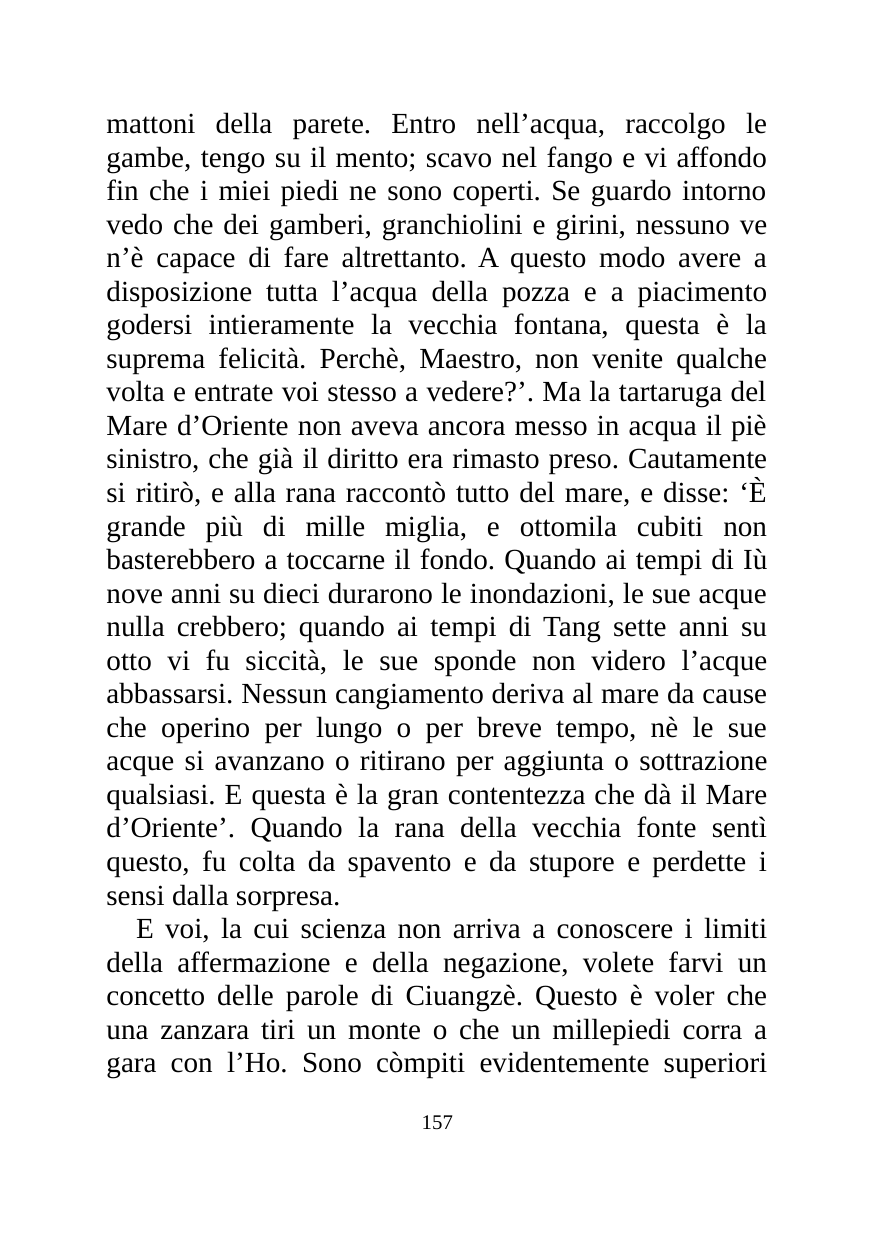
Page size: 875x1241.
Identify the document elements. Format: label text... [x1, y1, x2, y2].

text mattoni della parete. Entro nell’acqua, raccolgo le gambe, tengo su il mento; scavo nel fango e vi affondo fin che i miei piedi ne sono coperti. Se guardo intorno vedo che dei gamberi, granchiolini e girini, nessuno ve n’è capace di fare altrettanto. A questo modo avere a disposizione tutta l’acqua della pozza e a piacimento godersi intieramente la vecchia fontana, questa è la suprema felicità. Perchè, Maestro, non venite qualche volta e entrate voi stesso a vedere?’. Ma la tartaruga del Mare d’Oriente non aveva ancora messo in acqua il piè sinistro, che già il diritto era rimasto preso. Cautamente si ritirò, e alla rana raccontò tutto del mare, e disse: ‘È grande più di mille miglia, e ottomila cubiti non basterebbero a toccarne il fondo. Quando ai tempi di Iù nove anni su dieci durarono le inondazioni, le sue acque nulla crebbero; quando ai tempi di Tang sette anni su otto vi fu siccità, le sue sponde non videro l’acque abbassarsi. Nessun cangiamento deriva al mare da cause che operino per lungo o per breve tempo, nè le sue acque si avanzano o ritirano per aggiunta o sottrazione qualsiasi. E questa è la gran contentezza che dà il Mare d’Oriente’. Quando la rana della vecchia fonte sentì questo, fu colta da spavento e da stupore e perdette i sensi dalla sorpresa. [106, 106, 768, 911]
text E voi, la cui scienza non arriva a conoscere i limiti della affermazione e della negazione, volete farvi un concetto delle parole di Ciuangzè. Questo è voler che una zanzara tiri un monte o che un millepiedi corra a gara con l’Ho. Sono còmpiti evidentemente superiori [106, 911, 768, 1079]
